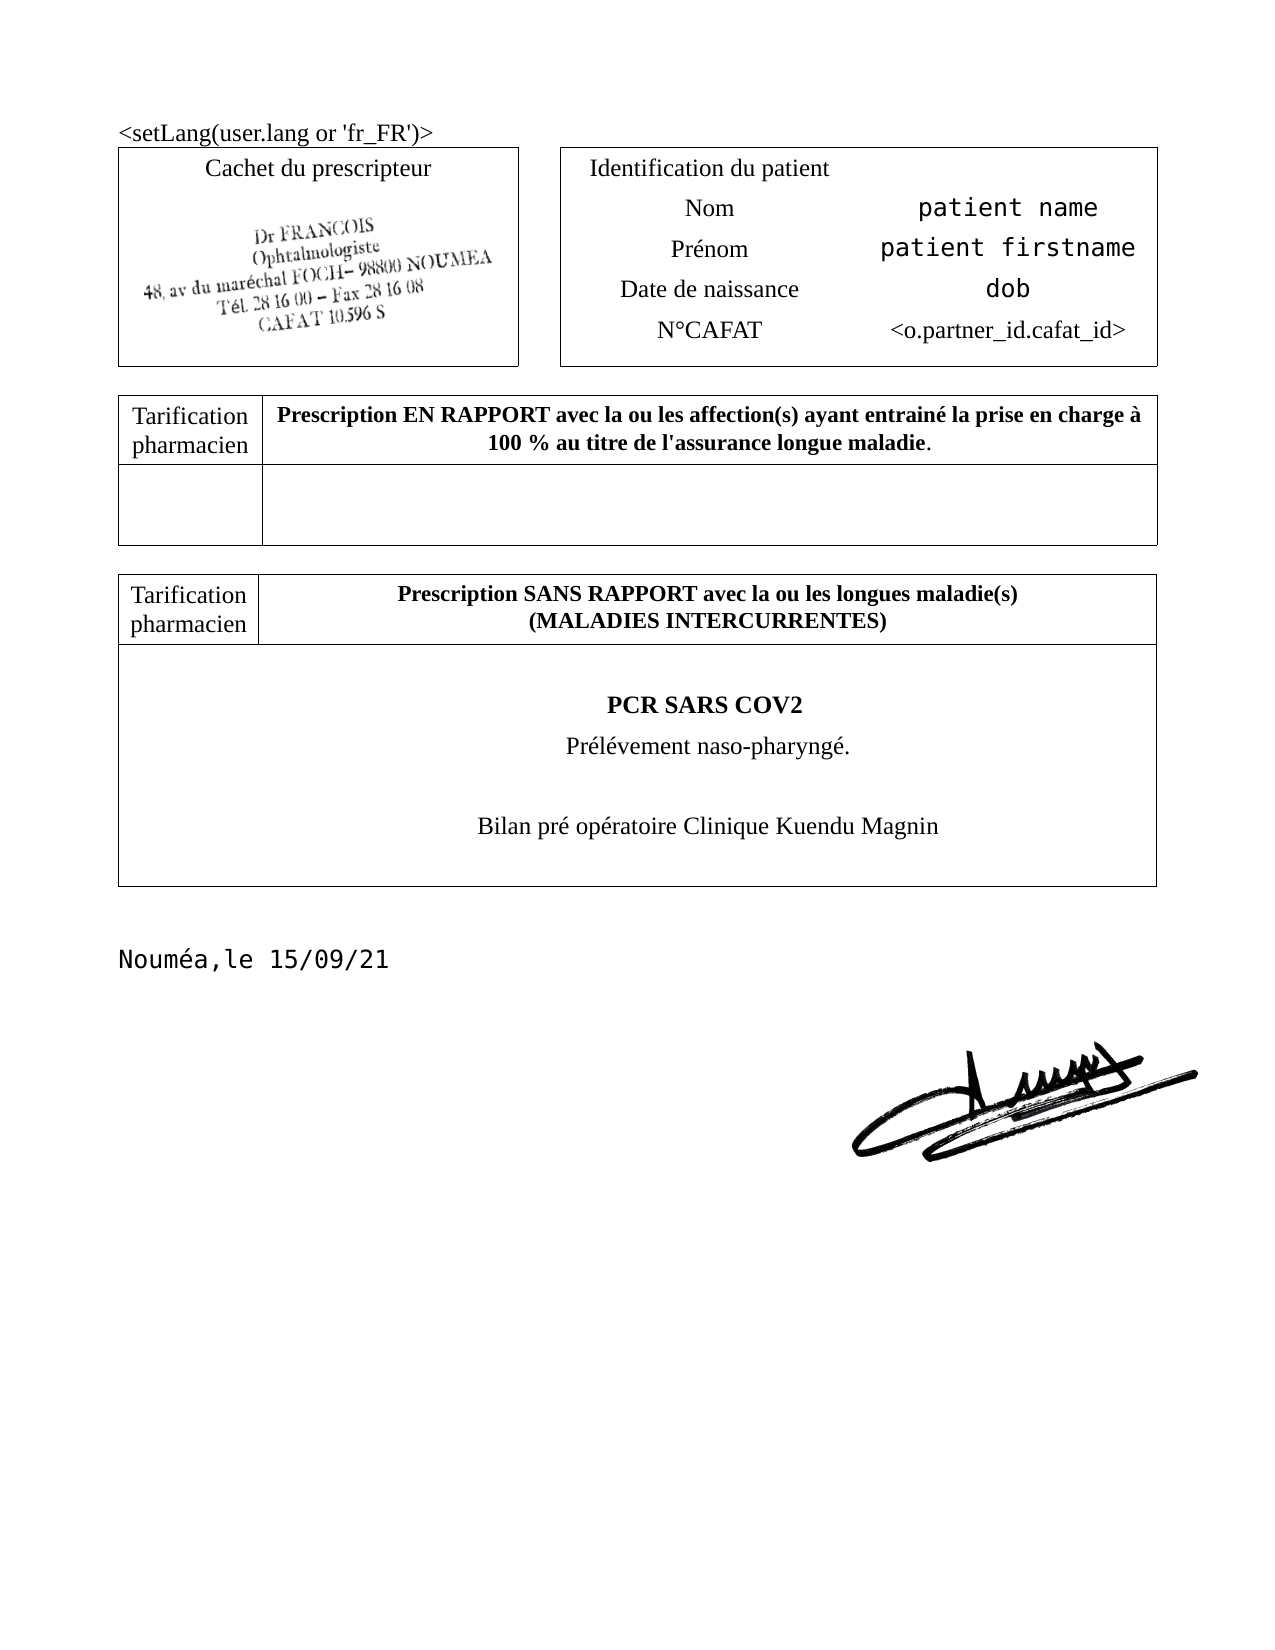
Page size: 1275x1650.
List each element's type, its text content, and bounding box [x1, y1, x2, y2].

table_cell [263, 505, 1157, 545]
table_cell patient firstname [859, 228, 1157, 268]
table_cell [119, 765, 259, 806]
table_cell Date de naissance [561, 269, 859, 309]
table_header Prescription EN RAPPORT avec la ou les affection(s) ayant entrainé la prise en charge à 100 % au titre de l'assurance longue maladie. [263, 396, 1157, 464]
table_header Tarification pharmacien [119, 396, 262, 464]
table_cell N°CAFAT [561, 309, 859, 366]
text Nouméa,le 15/09/21 [118, 945, 1157, 974]
table_cell dob [859, 269, 1157, 309]
table_header Prescription SANS RAPPORT avec la ou les longues maladie(s) (MALADIES INTERCURRENTES) [259, 575, 1156, 644]
table_header Tarification pharmacien [119, 575, 258, 644]
table_cell Prénom [561, 228, 859, 268]
table_cell [259, 765, 1156, 806]
table_cell [259, 645, 1156, 685]
table_cell PCR SARS COV2 [259, 685, 1156, 725]
table_header [859, 148, 1157, 187]
table_cell [119, 846, 259, 886]
table_cell [119, 645, 259, 685]
table_cell [119, 465, 262, 545]
table_cell [119, 187, 518, 366]
table_cell patient name [859, 187, 1157, 228]
table_cell Nom [561, 187, 859, 228]
table_cell Bilan pré opératoire Clinique Kuendu Magnin [259, 806, 1156, 846]
text <setLang(user.lang or 'fr_FR')> [118, 118, 1157, 147]
picture [143, 217, 493, 332]
table_cell [259, 846, 1156, 886]
table_header Cachet du prescripteur [119, 148, 518, 187]
picture [851, 1041, 1199, 1162]
table_cell [119, 725, 259, 765]
table_cell [263, 465, 1157, 504]
table_header [519, 147, 560, 366]
table_cell [119, 685, 259, 725]
table_cell <o.partner_id.cafat_id> [859, 309, 1157, 366]
table_header Identification du patient [561, 148, 859, 187]
table_cell [119, 806, 259, 846]
table_cell Prélévement naso-pharyngé. [259, 725, 1156, 765]
